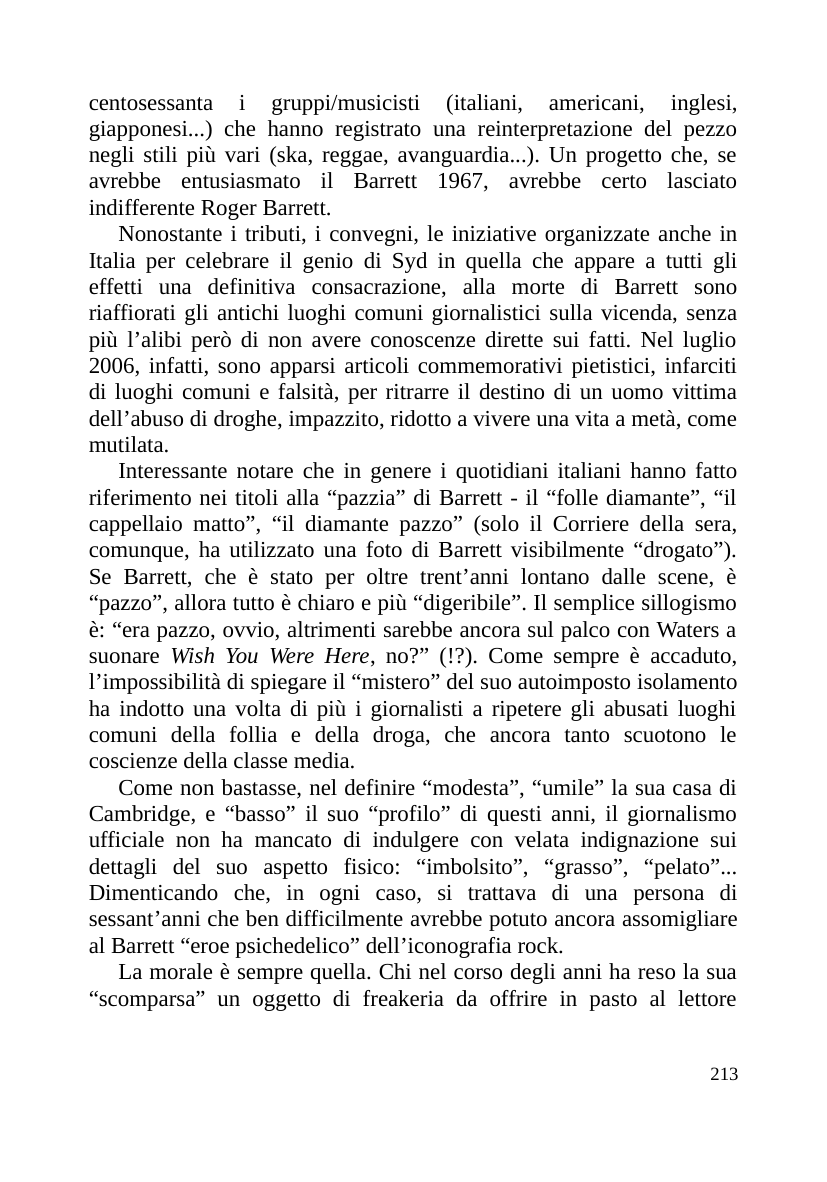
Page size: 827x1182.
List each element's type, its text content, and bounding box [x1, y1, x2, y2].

text La morale è sempre quella. Chi nel corso degli anni ha reso la sua “scomparsa” un oggetto di freakeria da offrire in pasto al lettore [88, 958, 738, 1011]
text Interessante notare che in genere i quotidiani italiani hanno fatto riferimento nei titoli alla “pazzia” di Barrett - il “folle diamante”, “il cappellaio matto”, “il diamante pazzo” (solo il Corriere della sera, comunque, ha utilizzato una foto di Barrett visibilmente “drogato”). Se Barrett, che è stato per oltre trent’anni lontano dalle scene, è “pazzo”, allora tutto è chiaro e più “digeribile”. Il semplice sillogismo è: “era pazzo, ovvio, altrimenti sarebbe ancora sul palco con Waters a suonare Wish You Were Here, no?” (!?). Come sempre è accaduto, l’impossibilità di spiegare il “mistero” del suo autoimposto isolamento ha indotto una volta di più i giornalisti a ripetere gli abusati luoghi comuni della follia e della droga, che ancora tanto scuotono le coscienze della classe media. [88, 457, 738, 774]
text Nonostante i tributi, i convegni, le iniziative organizzate anche in Italia per celebrare il genio di Syd in quella che appare a tutti gli effetti una definitiva consacrazione, alla morte di Barrett sono riaffiorati gli antichi luoghi comuni giornalistici sulla vicenda, senza più l’alibi però di non avere conoscenze dirette sui fatti. Nel luglio 2006, infatti, sono apparsi articoli commemorativi pietistici, infarciti di luoghi comuni e falsità, per ritrarre il destino di un uomo vittima dell’abuso di droghe, impazzito, ridotto a vivere una vita a metà, come mutilata. [88, 220, 738, 457]
text centosessanta i gruppi/musicisti (italiani, americani, inglesi, giapponesi...) che hanno registrato una reinterpretazione del pezzo negli stili più vari (ska, reggae, avanguardia...). Un progetto che, se avrebbe entusiasmato il Barrett 1967, avrebbe certo lasciato indifferente Roger Barrett. [88, 88, 738, 220]
text Come non bastasse, nel definire “modesta”, “umile” la sua casa di Cambridge, e “basso” il suo “profilo” di questi anni, il giornalismo ufficiale non ha mancato di indulgere con velata indignazione sui dettagli del suo aspetto fisico: “imbolsito”, “grasso”, “pelato”... Dimenticando che, in ogni caso, si trattava di una persona di sessant’anni che ben difficilmente avrebbe potuto ancora assomigliare al Barrett “eroe psichedelico” dell’iconografia rock. [88, 774, 738, 958]
